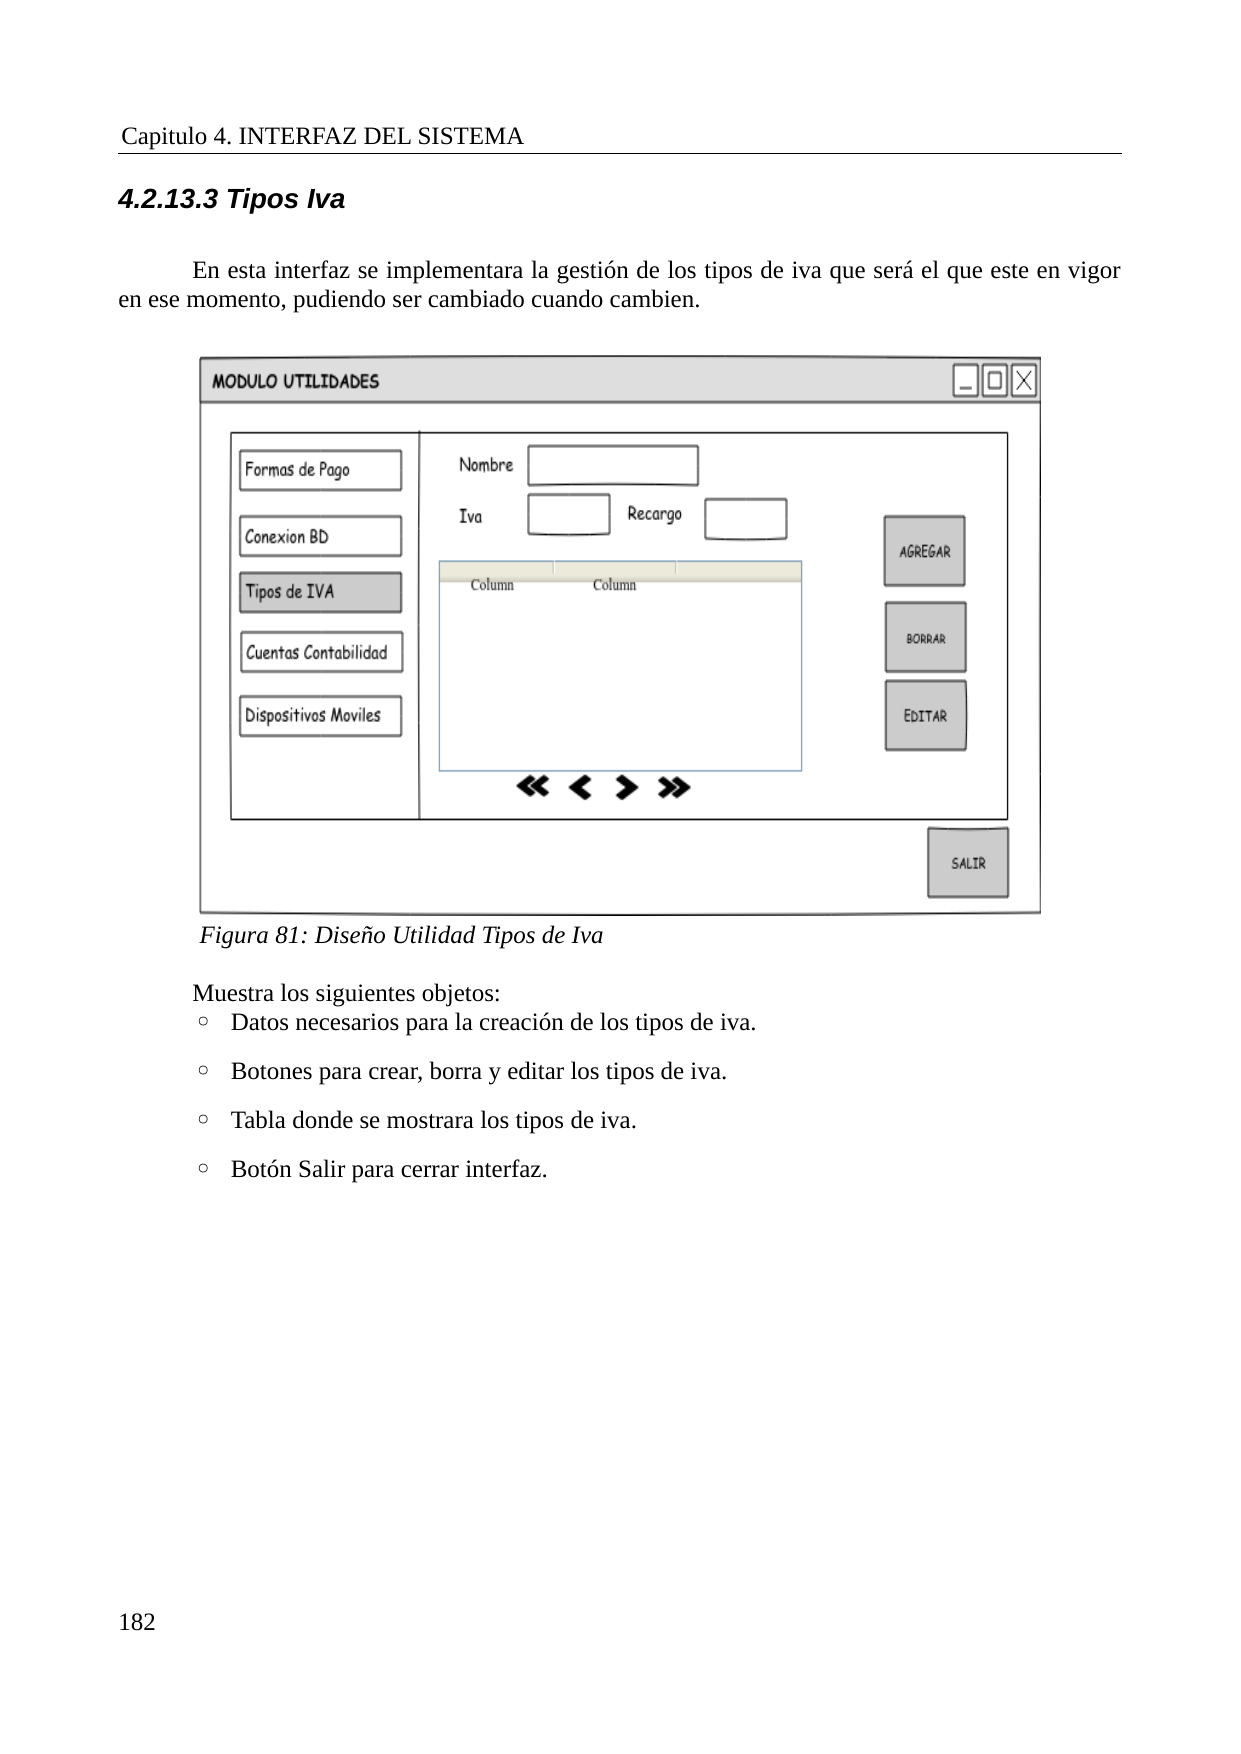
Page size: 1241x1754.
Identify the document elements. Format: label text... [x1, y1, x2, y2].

text En esta interfaz se implementara la gestión de los tipos de iva que será el que este en vigor en ese momento, pudiendo ser cambiado cuando cambien. [118, 255, 1122, 313]
subtitle 4.2.13.3 Tipos Iva [118, 182, 1122, 214]
list Tabla donde se mostrara los tipos de iva. [193, 1105, 1122, 1134]
text Muestra los siguientes objetos: [118, 978, 1122, 1007]
list Botones para crear, borra y editar los tipos de iva. [193, 1056, 1122, 1085]
list Datos necesarios para la creación de los tipos de iva. [193, 1007, 1122, 1036]
text Figura 81: Diseño Utilidad Tipos de Iva [199, 916, 1041, 949]
list Botón Salir para cerrar interfaz. [193, 1154, 1122, 1183]
picture [199, 354, 1041, 916]
